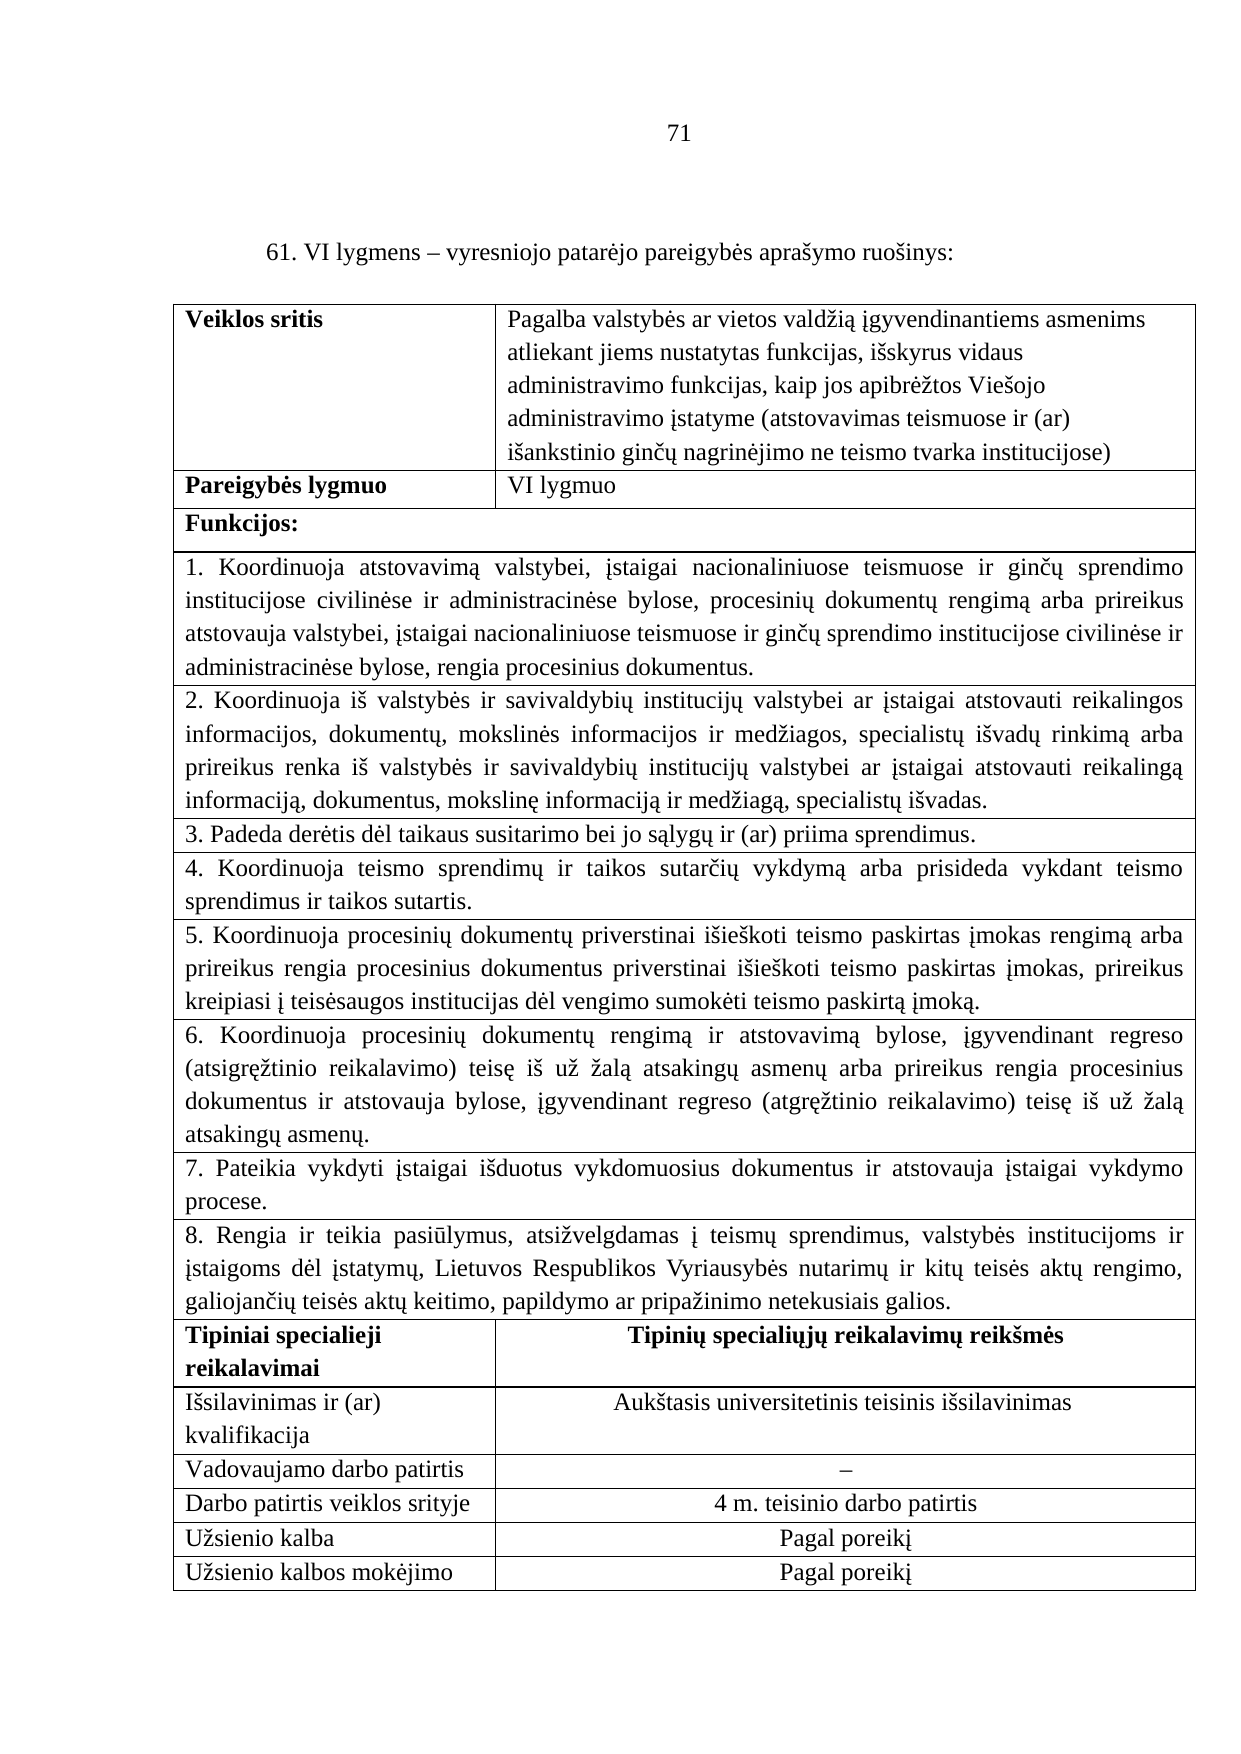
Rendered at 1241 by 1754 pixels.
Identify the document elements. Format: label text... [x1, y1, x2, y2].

table_cell 2. Koordinuoja iš valstybės ir savivaldybių institucijų valstybei ar įstaigai atstovauti reikalingos informacijos, dokumentų, mokslinės informacijos ir medžiagos, specialistų išvadų rinkimą arba prireikus renka iš valstybės ir savivaldybių institucijų valstybei ar įstaigai atstovauti reikalingą informaciją, dokumentus, mokslinę informaciją ir medžiagą, specialistų išvadas. [174, 686, 1195, 818]
table_cell Pagal poreikį [496, 1557, 1195, 1590]
table_cell Funkcijos: [174, 509, 1195, 551]
table_cell Išsilavinimas ir (ar) kvalifikacija [174, 1388, 495, 1453]
table_cell Aukštasis universitetinis teisinis išsilavinimas [496, 1388, 1195, 1453]
table_cell 7. Pateikia vykdyti įstaigai išduotus vykdomuosius dokumentus ir atstovauja įstaigai vykdymo procese. [174, 1153, 1195, 1219]
table_cell Tipinių specialiųjų reikalavimų reikšmės [496, 1320, 1195, 1386]
table_cell VI lygmuo [496, 471, 1195, 507]
table_cell Pareigybės lygmuo [174, 471, 495, 507]
table_cell – [496, 1455, 1195, 1487]
table_cell 8. Rengia ir teikia pasiūlymus, atsižvelgdamas į teismų sprendimus, valstybės institucijoms ir įstaigoms dėl įstatymų, Lietuvos Respublikos Vyriausybės nutarimų ir kitų teisės aktų rengimo, galiojančių teisės aktų keitimo, papildymo ar pripažinimo netekusiais galios. [174, 1220, 1195, 1319]
table_cell 6. Koordinuoja procesinių dokumentų rengimą ir atstovavimą bylose, įgyvendinant regreso (atsigręžtinio reikalavimo) teisę iš už žalą atsakingų asmenų arba prireikus rengia procesinius dokumentus ir atstovauja bylose, įgyvendinant regreso (atgręžtinio reikalavimo) teisę iš už žalą atsakingų asmenų. [174, 1020, 1195, 1152]
table_header Veiklos sritis [174, 305, 495, 469]
table_cell Darbo patirtis veiklos srityje [174, 1489, 495, 1522]
table_cell Užsienio kalba [174, 1523, 495, 1556]
table_cell 4 m. teisinio darbo patirtis [496, 1489, 1195, 1522]
table_cell Pagal poreikį [496, 1523, 1195, 1556]
table_header Pagalba valstybės ar vietos valdžią įgyvendinantiems asmenims atliekant jiems nustatytas funkcijas, išskyrus vidaus administravimo funkcijas, kaip jos apibrėžtos Viešojo administravimo įstatyme (atstovavimas teismuose ir (ar) išankstinio ginčų nagrinėjimo ne teismo tvarka institucijose) [496, 305, 1195, 469]
table_cell 4. Koordinuoja teismo sprendimų ir taikos sutarčių vykdymą arba prisideda vykdant teismo sprendimus ir taikos sutartis. [174, 853, 1195, 919]
table_cell 1. Koordinuoja atstovavimą valstybei, įstaigai nacionaliniuose teismuose ir ginčų sprendimo institucijose civilinėse ir administracinėse bylose, procesinių dokumentų rengimą arba prireikus atstovauja valstybei, įstaigai nacionaliniuose teismuose ir ginčų sprendimo institucijose civilinėse ir administracinėse bylose, rengia procesinius dokumentus. [174, 553, 1195, 684]
table_cell Užsienio kalbos mokėjimo [174, 1557, 495, 1590]
table_cell 3. Padeda derėtis dėl taikaus susitarimo bei jo sąlygų ir (ar) priima sprendimus. [174, 819, 1195, 852]
text 61. VI lygmens – vyresniojo patarėjo pareigybės aprašymo ruošinys: [177, 237, 1181, 266]
table_cell 5. Koordinuoja procesinių dokumentų priverstinai išieškoti teismo paskirtas įmokas rengimą arba prireikus rengia procesinius dokumentus priverstinai išieškoti teismo paskirtas įmokas, prireikus kreipiasi į teisėsaugos institucijas dėl vengimo sumokėti teismo paskirtą įmoką. [174, 920, 1195, 1019]
table_cell Tipiniai specialieji reikalavimai [174, 1320, 495, 1386]
table_cell Vadovaujamo darbo patirtis [174, 1455, 495, 1487]
